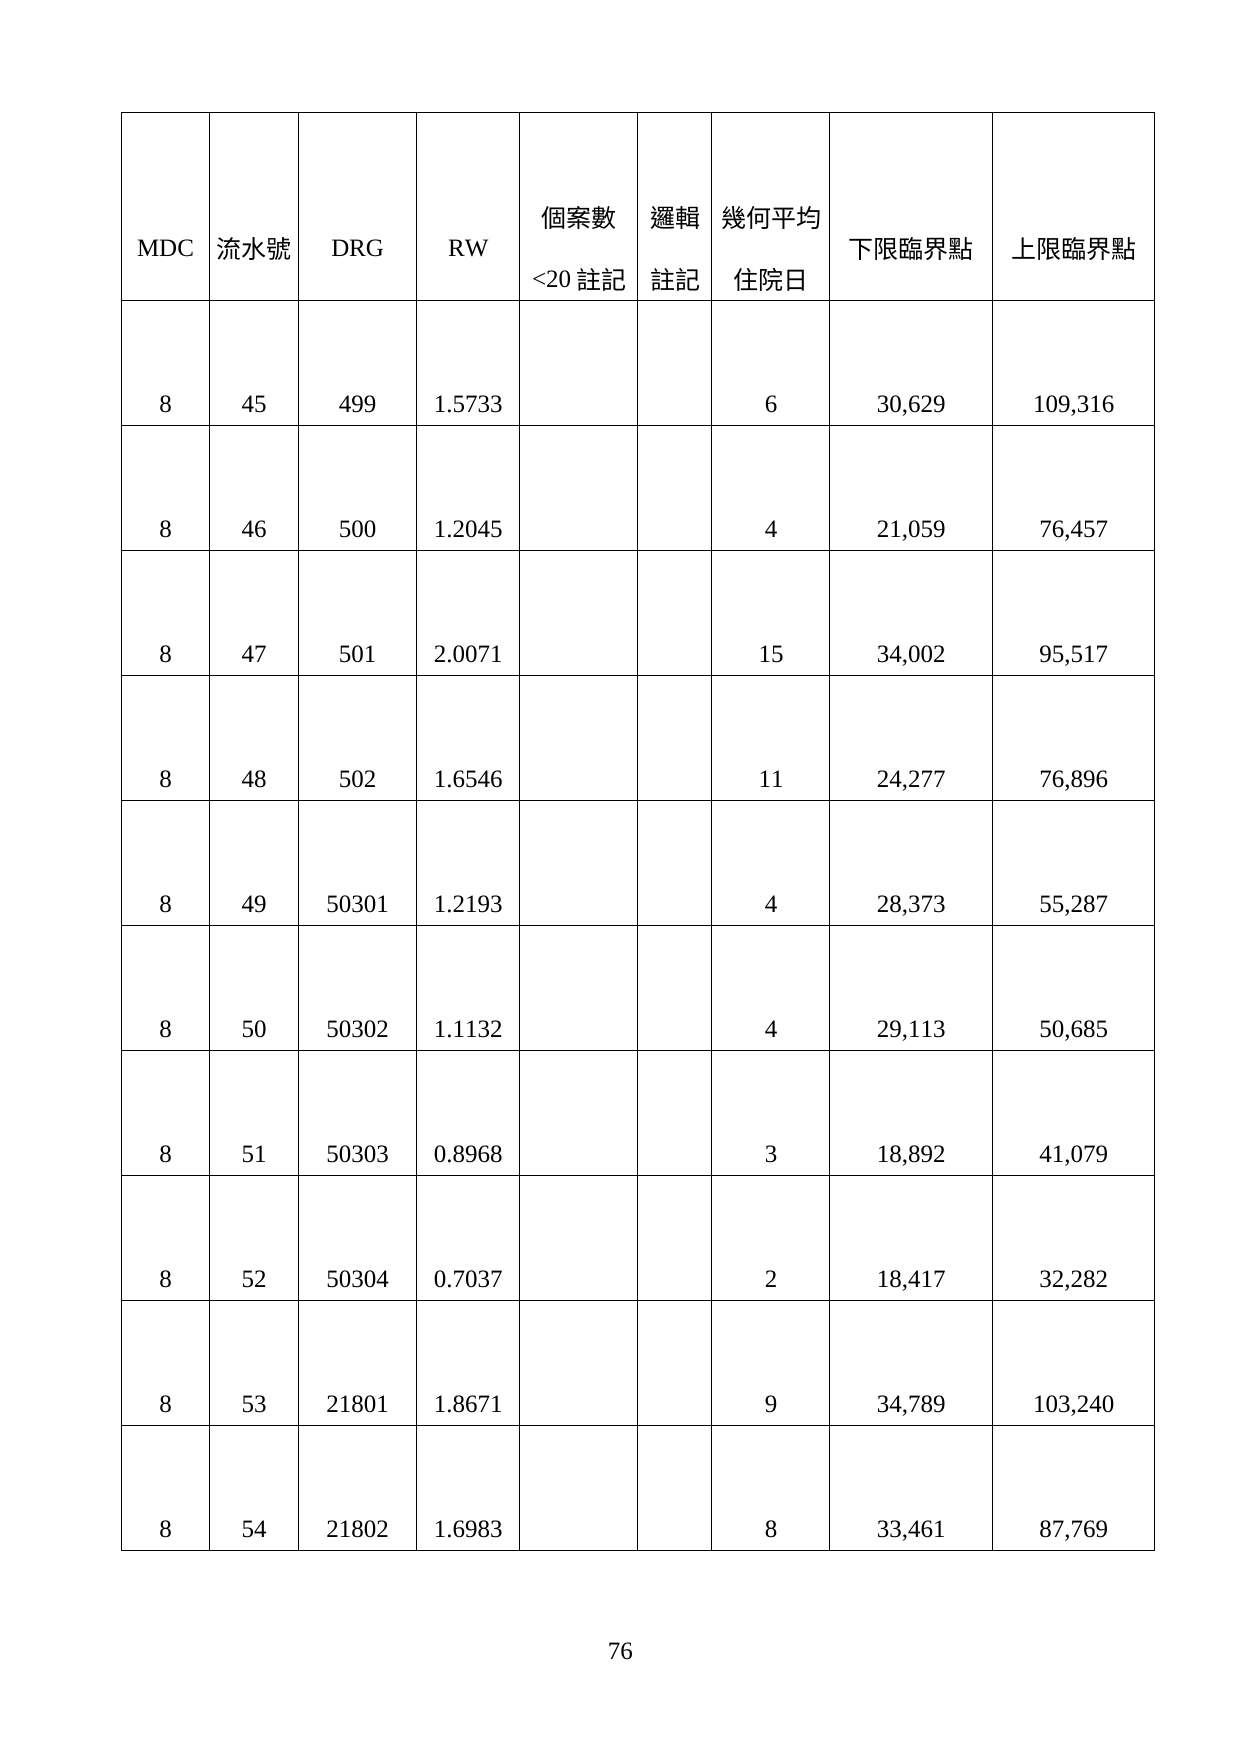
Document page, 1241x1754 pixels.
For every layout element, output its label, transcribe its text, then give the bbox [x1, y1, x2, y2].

table_cell 1.1132 [417, 926, 519, 1050]
table_cell 50301 [299, 801, 416, 925]
table_cell 95,517 [993, 551, 1154, 675]
table_cell 8 [122, 1426, 209, 1550]
table_cell 8 [122, 676, 209, 800]
table_cell 6 [712, 301, 829, 425]
table_cell [638, 676, 711, 800]
table_cell 50302 [299, 926, 416, 1050]
table_cell 47 [210, 551, 298, 675]
table_cell 24,277 [830, 676, 992, 800]
table_cell [638, 1301, 711, 1425]
table_cell 500 [299, 426, 416, 550]
table_cell [638, 801, 711, 925]
table_cell 30,629 [830, 301, 992, 425]
table_cell 50 [210, 926, 298, 1050]
table_cell [520, 676, 637, 800]
table_cell 4 [712, 426, 829, 550]
table_cell 8 [122, 551, 209, 675]
table_cell 76,896 [993, 676, 1154, 800]
table_cell 109,316 [993, 301, 1154, 425]
table_cell [638, 426, 711, 550]
table_cell 50304 [299, 1176, 416, 1300]
table_cell 46 [210, 426, 298, 550]
table_cell 8 [122, 1176, 209, 1300]
table_cell 18,417 [830, 1176, 992, 1300]
table_header 上限臨界點 [993, 113, 1154, 300]
table_cell [520, 301, 637, 425]
table_cell 29,113 [830, 926, 992, 1050]
table_cell [638, 301, 711, 425]
table_cell [520, 551, 637, 675]
table_cell [638, 1426, 711, 1550]
table_header 下限臨界點 [830, 113, 992, 300]
table_cell 1.8671 [417, 1301, 519, 1425]
table_cell 499 [299, 301, 416, 425]
table_cell 28,373 [830, 801, 992, 925]
table_cell 1.5733 [417, 301, 519, 425]
table_header 流水號 [210, 113, 298, 300]
table_cell 1.6546 [417, 676, 519, 800]
table_cell 34,789 [830, 1301, 992, 1425]
table_cell 1.2193 [417, 801, 519, 925]
table_cell 8 [122, 301, 209, 425]
table_cell 54 [210, 1426, 298, 1550]
table_header RW [417, 113, 519, 300]
table_cell 50303 [299, 1051, 416, 1175]
table_header 幾何平均住院日 [712, 113, 829, 300]
table_cell 55,287 [993, 801, 1154, 925]
table_cell 1.6983 [417, 1426, 519, 1550]
table_cell [638, 551, 711, 675]
table_cell 32,282 [993, 1176, 1154, 1300]
table_cell [638, 1051, 711, 1175]
table_cell 502 [299, 676, 416, 800]
table_cell 52 [210, 1176, 298, 1300]
table_cell 103,240 [993, 1301, 1154, 1425]
table_cell [520, 1051, 637, 1175]
table_cell 21801 [299, 1301, 416, 1425]
table_cell 41,079 [993, 1051, 1154, 1175]
table_cell 2.0071 [417, 551, 519, 675]
table_cell [520, 801, 637, 925]
table_cell 8 [122, 1051, 209, 1175]
table_cell 51 [210, 1051, 298, 1175]
table_cell 50,685 [993, 926, 1154, 1050]
table_cell 76,457 [993, 426, 1154, 550]
table_header 邏輯註記 [638, 113, 711, 300]
table_cell 21802 [299, 1426, 416, 1550]
table_cell 8 [122, 801, 209, 925]
table_cell 33,461 [830, 1426, 992, 1550]
table_cell 11 [712, 676, 829, 800]
table_header MDC [122, 113, 209, 300]
table_cell 4 [712, 801, 829, 925]
table_cell [638, 926, 711, 1050]
table_cell 8 [712, 1426, 829, 1550]
table_cell 501 [299, 551, 416, 675]
table_cell 45 [210, 301, 298, 425]
table_cell 21,059 [830, 426, 992, 550]
table_cell 87,769 [993, 1426, 1154, 1550]
table_cell 48 [210, 676, 298, 800]
table_cell 8 [122, 1301, 209, 1425]
table_cell 9 [712, 1301, 829, 1425]
table_header DRG [299, 113, 416, 300]
table_cell 15 [712, 551, 829, 675]
table_cell 1.2045 [417, 426, 519, 550]
table_cell 8 [122, 426, 209, 550]
table_cell [520, 926, 637, 1050]
table_cell 8 [122, 926, 209, 1050]
table_cell 2 [712, 1176, 829, 1300]
table_cell 53 [210, 1301, 298, 1425]
table_cell [638, 1176, 711, 1300]
table_cell 49 [210, 801, 298, 925]
table_cell [520, 1176, 637, 1300]
table_cell 18,892 [830, 1051, 992, 1175]
table_cell [520, 426, 637, 550]
table_cell [520, 1426, 637, 1550]
table_cell 3 [712, 1051, 829, 1175]
table_cell [520, 1301, 637, 1425]
table_cell 4 [712, 926, 829, 1050]
table_cell 34,002 [830, 551, 992, 675]
table_cell 0.7037 [417, 1176, 519, 1300]
table_header 個案數<20註記 [520, 113, 637, 300]
table_cell 0.8968 [417, 1051, 519, 1175]
